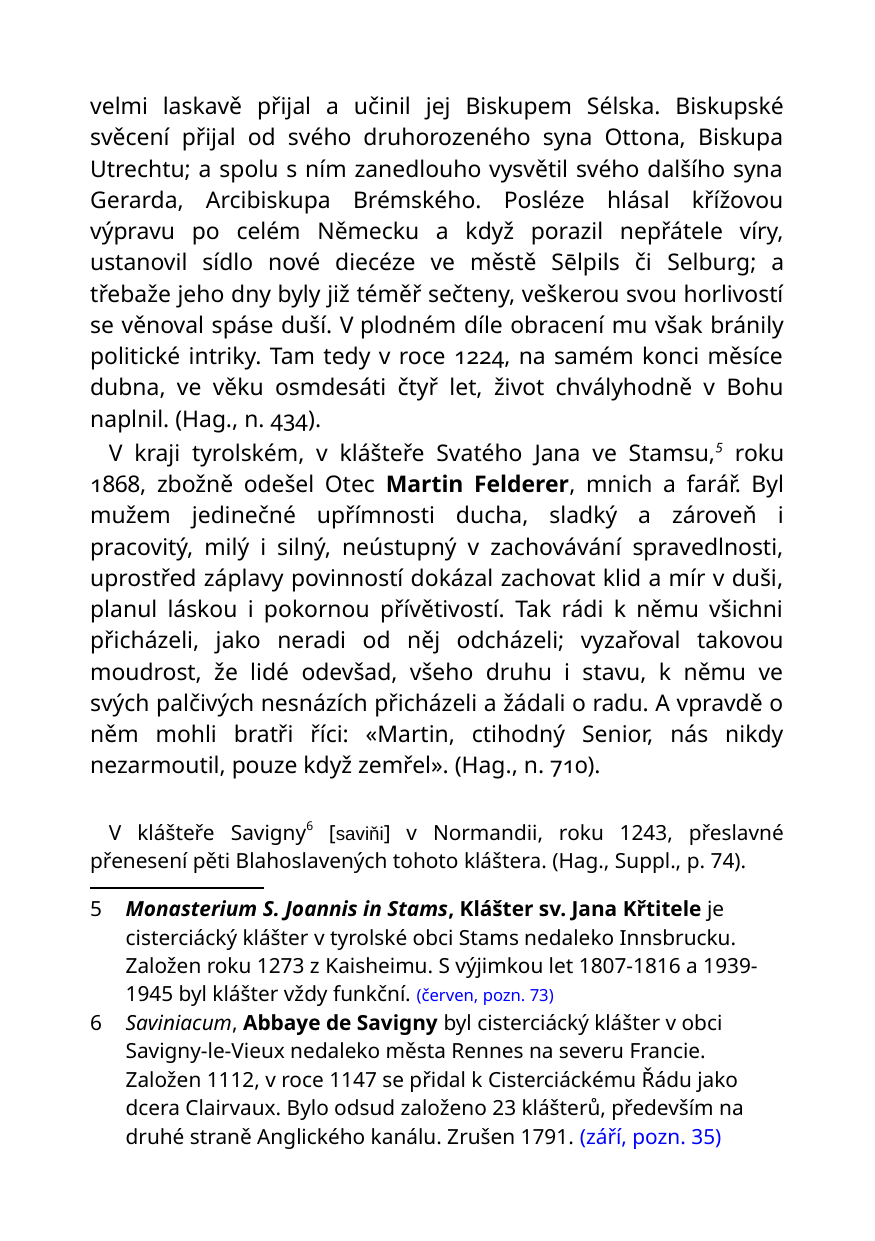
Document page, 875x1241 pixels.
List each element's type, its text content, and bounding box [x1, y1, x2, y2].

text velmi laskavě přijal a učinil jej Biskupem Sélska. Biskupské svěcení přijal od svého druhorozeného syna Ottona, Biskupa Utrechtu; a spolu s ním zanedlouho vysvětil svého dalšího syna Gerarda, Arcibiskupa Brémského. Posléze hlásal křížovou výpravu po celém Německu a když porazil nepřátele víry, ustanovil sídlo nové diecéze ve městě Sēlpils či Selburg; a třebaže jeho dny byly již téměř sečteny, veškerou svou horlivostí se věnoval spáse duší. V plodném díle obracení mu však bránily politické intriky. Tam tedy v roce 1224, na samém konci měsíce dubna, ve věku osmdesáti čtyř let, život chvályhodně v Bohu naplnil. (Hag., n. 434). [90, 90, 784, 434]
text Saviniacum, Abbaye de Savigny byl cisterciácký klášter v obci Savigny-le-Vieux nedaleko města Rennes na severu Francie. Založen 1112, v roce 1147 se přidal k Cisterciáckému Řádu jako dcera Clairvaux. Bylo odsud založeno 23 klášterů, především na druhé straně Anglického kanálu. Zrušen 1791. (září, pozn. 35) [90, 1008, 784, 1150]
text V kraji tyrolském, v klášteře Svatého Jana ve Stamsu, roku 1868, zbožně odešel Otec Martin Felderer, mnich a farář. Byl mužem jedinečné upřímnosti ducha, sladký a zároveň i pracovitý, milý i silný, neústupný v zachovávání spravedlnosti, uprostřed záplavy povinností dokázal zachovat klid a mír v duši, planul láskou i pokornou přívětivostí. Tak rádi k němu všichni přicházeli, jako neradi od něj odcházeli; vyzařoval takovou moudrost, že lidé odevšad, všeho druhu i stavu, k němu ve svých palčivých nesnázích přicházeli a žádali o radu. A vpravdě o něm mohli bratři říci: «Martin, ctihodný Senior, nás nikdy nezarmoutil, pouze když zemřel». (Hag., n. 710). [90, 437, 784, 781]
text Monasterium S. Joannis in Stams, Klášter sv. Jana Křtitele je cisterciácký klášter v tyrolské obci Stams nedaleko Innsbrucku. Založen roku 1273 z Kaisheimu. S výjimkou let 1807-1816 a 1939-1945 byl klášter vždy funkční. (červen, pozn. 73) [90, 894, 784, 1008]
text V klášteře Savigny [saviňi] v Normandii, roku 1243, přeslavné přenesení pěti Blahoslavených tohoto kláštera. (Hag., Suppl., p. 74). [90, 818, 784, 875]
